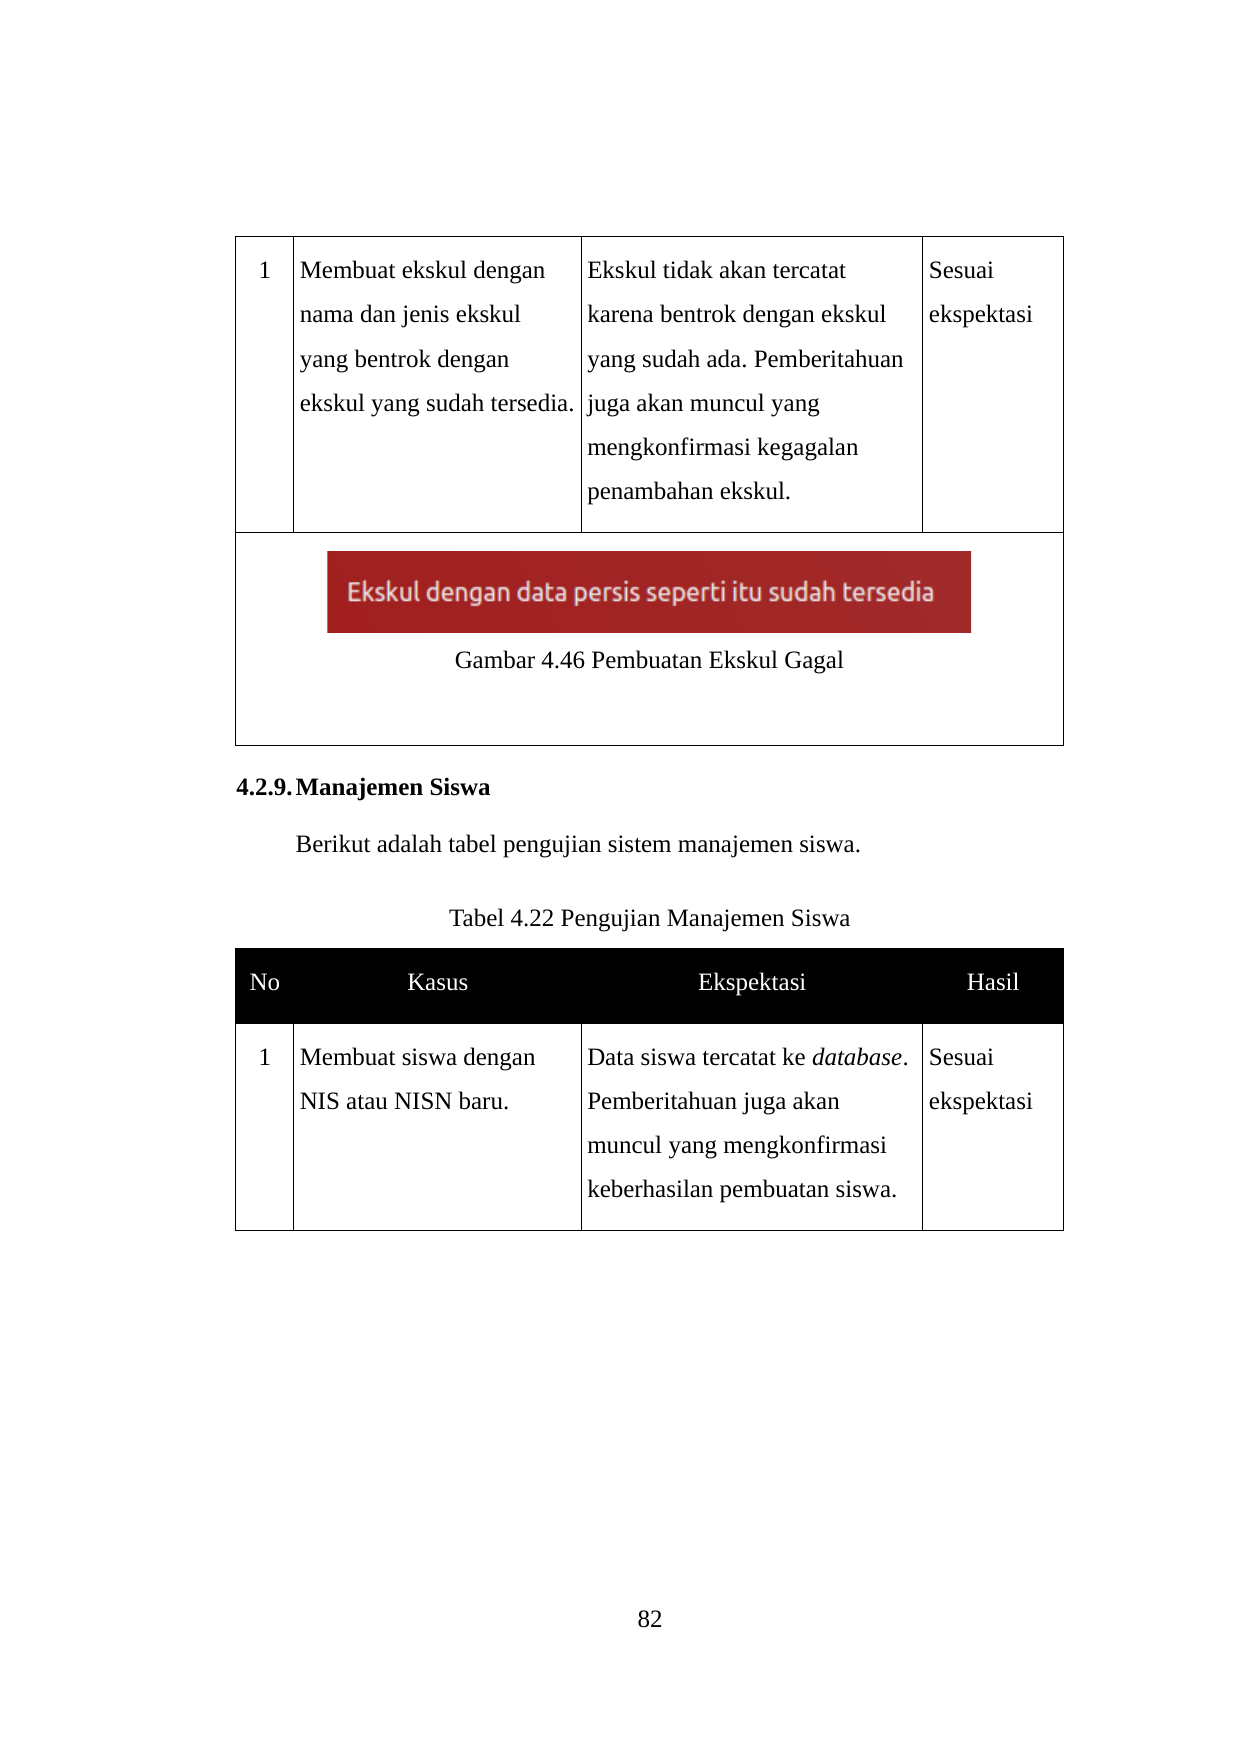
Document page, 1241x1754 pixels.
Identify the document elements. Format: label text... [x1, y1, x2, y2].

table_cell Data siswa tercatat ke database. Pemberitahuan juga akan muncul yang mengkonfirmasi keberhasilan pembuatan siswa. [582, 1024, 922, 1230]
table_cell Sesuai ekspektasi [923, 237, 1063, 532]
picture [327, 551, 972, 633]
table_cell 1 [236, 237, 293, 532]
table_cell Sesuai ekspektasi [923, 1024, 1063, 1230]
table_cell Membuat siswa dengan NIS atau NISN baru. [294, 1024, 581, 1230]
table_cell Ekskul tidak akan tercatat karena bentrok dengan ekskul yang sudah ada. Pemberitahuan juga akan muncul yang mengkonfirmasi kegagalan penambahan ekskul. [582, 237, 922, 532]
text Berikut adalah tabel pengujian sistem manajemen siswa. [236, 817, 1063, 861]
table_header No [236, 949, 293, 1023]
table_header Ekspektasi [582, 949, 922, 1023]
table_cell [236, 533, 1063, 744]
text Tabel 4.22 Pengujian Manajemen Siswa [236, 891, 1063, 936]
table_header Hasil [923, 949, 1063, 1023]
subtitle Manajemen Siswa [236, 760, 1063, 804]
table_cell 1 [236, 1024, 293, 1230]
table_header Kasus [294, 949, 581, 1023]
table_cell Membuat ekskul dengan nama dan jenis ekskul yang bentrok dengan ekskul yang sudah tersedia. [294, 237, 581, 532]
